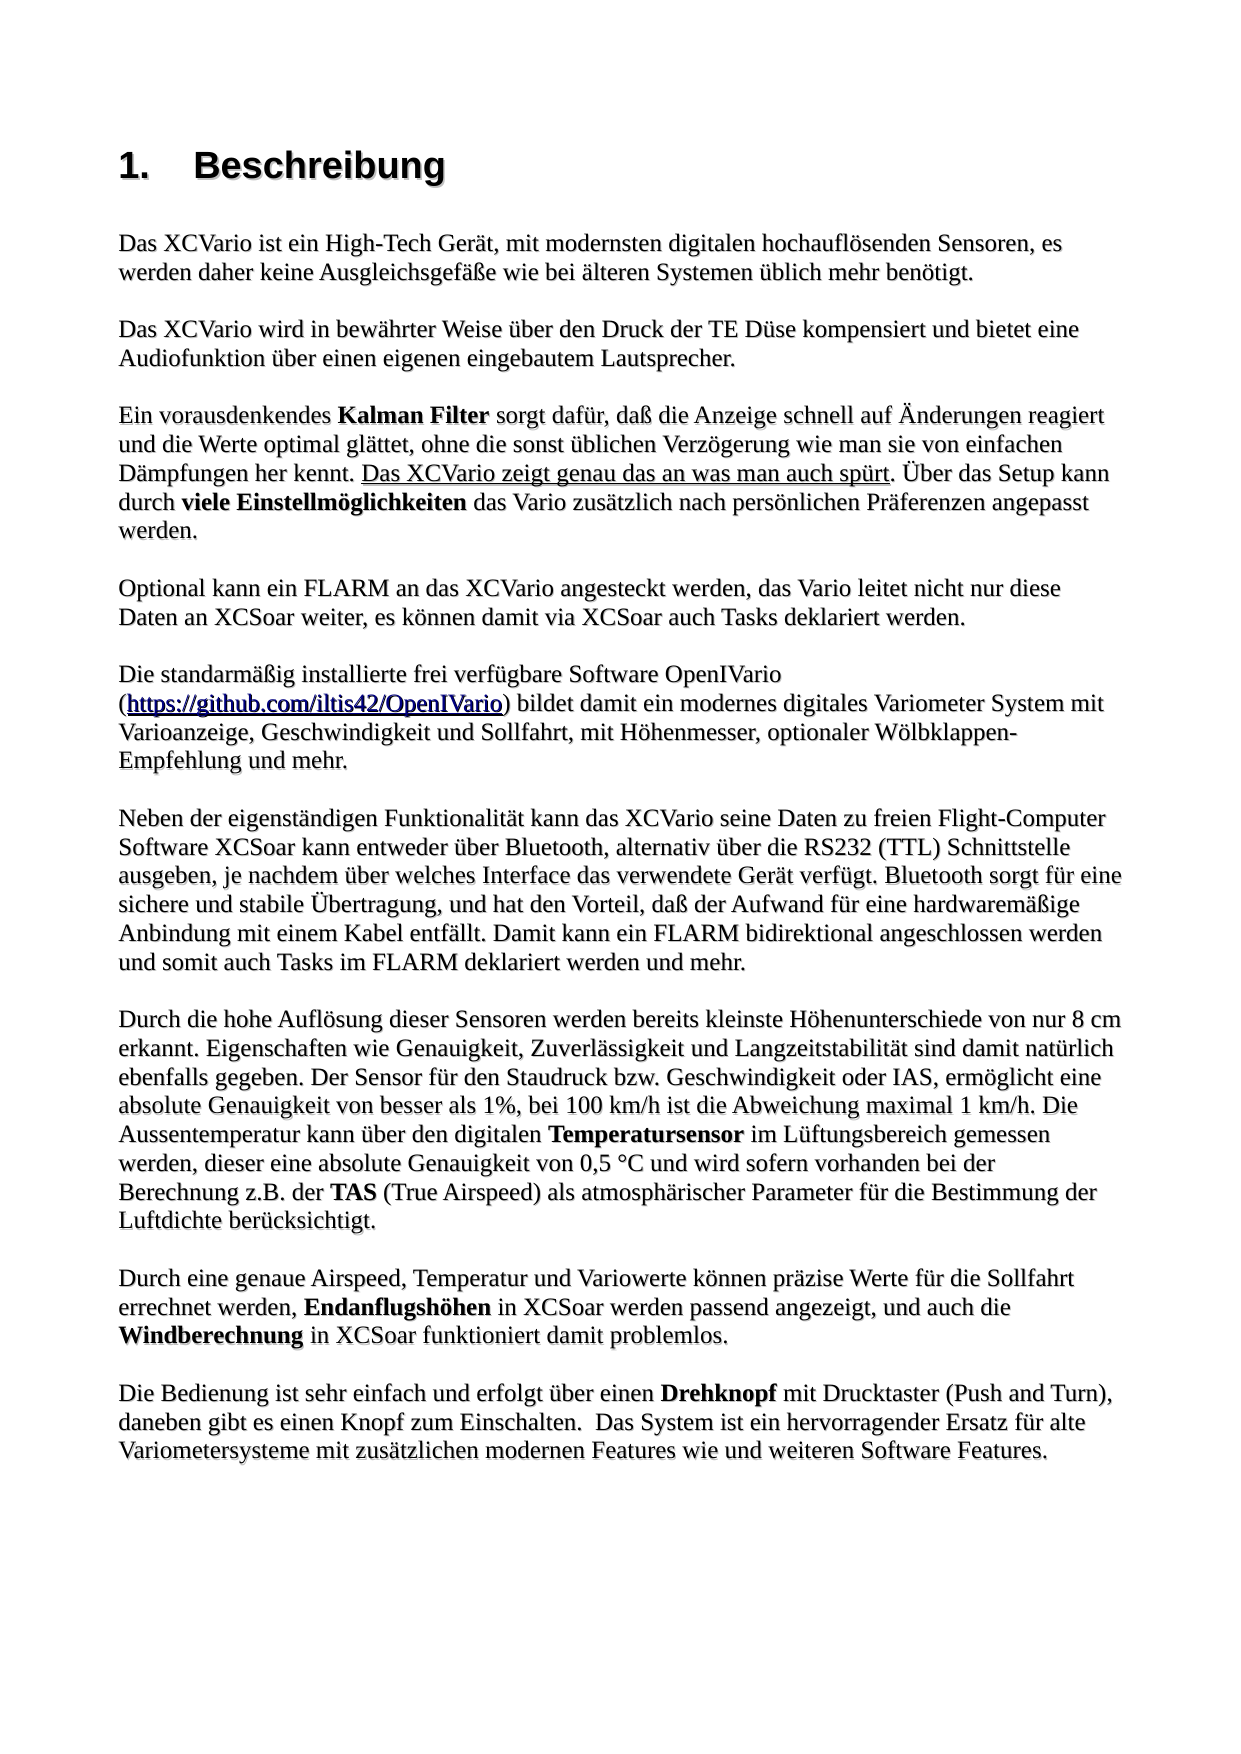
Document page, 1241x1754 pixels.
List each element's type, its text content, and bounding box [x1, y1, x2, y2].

subtitle Beschreibung [118, 143, 1122, 187]
text Das XCVario wird in bewährter Weise über den Druck der TE Düse kompensiert und bietet eine Audiofunktion über einen eigenen eingebautem Lautsprecher. [118, 314, 1122, 372]
text Das XCVario ist ein High-Tech Gerät, mit modernsten digitalen hochauflösenden Sensoren, es werden daher keine Ausgleichsgefäße wie bei älteren Systemen üblich mehr benötigt. [118, 228, 1122, 286]
text Optional kann ein FLARM an das XCVario angesteckt werden, das Vario leitet nicht nur diese Daten an XCSoar weiter, es können damit via XCSoar auch Tasks deklariert werden. [118, 573, 1122, 631]
text Ein vorausdenkendes Kalman Filter sorgt dafür, daß die Anzeige schnell auf Änderungen reagiert und die Werte optimal glättet, ohne die sonst üblichen Verzögerung wie man sie von einfachen Dämpfungen her kennt. Das XCVario zeigt genau das an was man auch spürt. Über das Setup kann durch viele Einstellmöglichkeiten das Vario zusätzlich nach persönlichen Präferenzen angepasst werden. [118, 401, 1122, 544]
text Durch eine genaue Airspeed, Temperatur und Variowerte können präzise Werte für die Sollfahrt errechnet werden, Endanflugshöhen in XCSoar werden passend angezeigt, und auch die Windberechnung in XCSoar funktioniert damit problemlos. [118, 1263, 1122, 1349]
text Neben der eigenständigen Funktionalität kann das XCVario seine Daten zu freien Flight-Computer Software XCSoar kann entweder über Bluetooth, alternativ über die RS232 (TTL) Schnittstelle ausgeben, je nachdem über welches Interface das verwendete Gerät verfügt. Bluetooth sorgt für eine sichere und stabile Übertragung, und hat den Vorteil, daß der Aufwand für eine hardwaremäßige Anbindung mit einem Kabel entfällt. Damit kann ein FLARM bidirektional angeschlossen werden und somit auch Tasks im FLARM deklariert werden und mehr. [118, 803, 1122, 976]
text Die Bedienung ist sehr einfach und erfolgt über einen Drehknopf mit Drucktaster (Push and Turn), daneben gibt es einen Knopf zum Einschalten. Das System ist ein hervorragender Ersatz für alte Variometersysteme mit zusätzlichen modernen Features wie und weiteren Software Features. [118, 1378, 1122, 1464]
text Durch die hohe Auflösung dieser Sensoren werden bereits kleinste Höhenunterschiede von nur 8 cm erkannt. Eigenschaften wie Genauigkeit, Zuverlässigkeit und Langzeitstabilität sind damit natürlich ebenfalls gegeben. Der Sensor für den Staudruck bzw. Geschwindigkeit oder IAS, ermöglicht eine absolute Genauigkeit von besser als 1%, bei 100 km/h ist die Abweichung maximal 1 km/h. Die Aussentemperatur kann über den digitalen Temperatursensor im Lüftungsbereich gemessen werden, dieser eine absolute Genauigkeit von 0,5 °C und wird sofern vorhanden bei der Berechnung z.B. der TAS (True Airspeed) als atmosphärischer Parameter für die Bestimmung der Luftdichte berücksichtigt. [118, 1004, 1122, 1234]
text Die standarmäßig installierte frei verfügbare Software OpenIVario (https://github.com/iltis42/OpenIVario) bildet damit ein modernes digitales Variometer System mit Varioanzeige, Geschwindigkeit und Sollfahrt, mit Höhenmesser, optionaler Wölbklappen-Empfehlung und mehr. [118, 659, 1122, 774]
